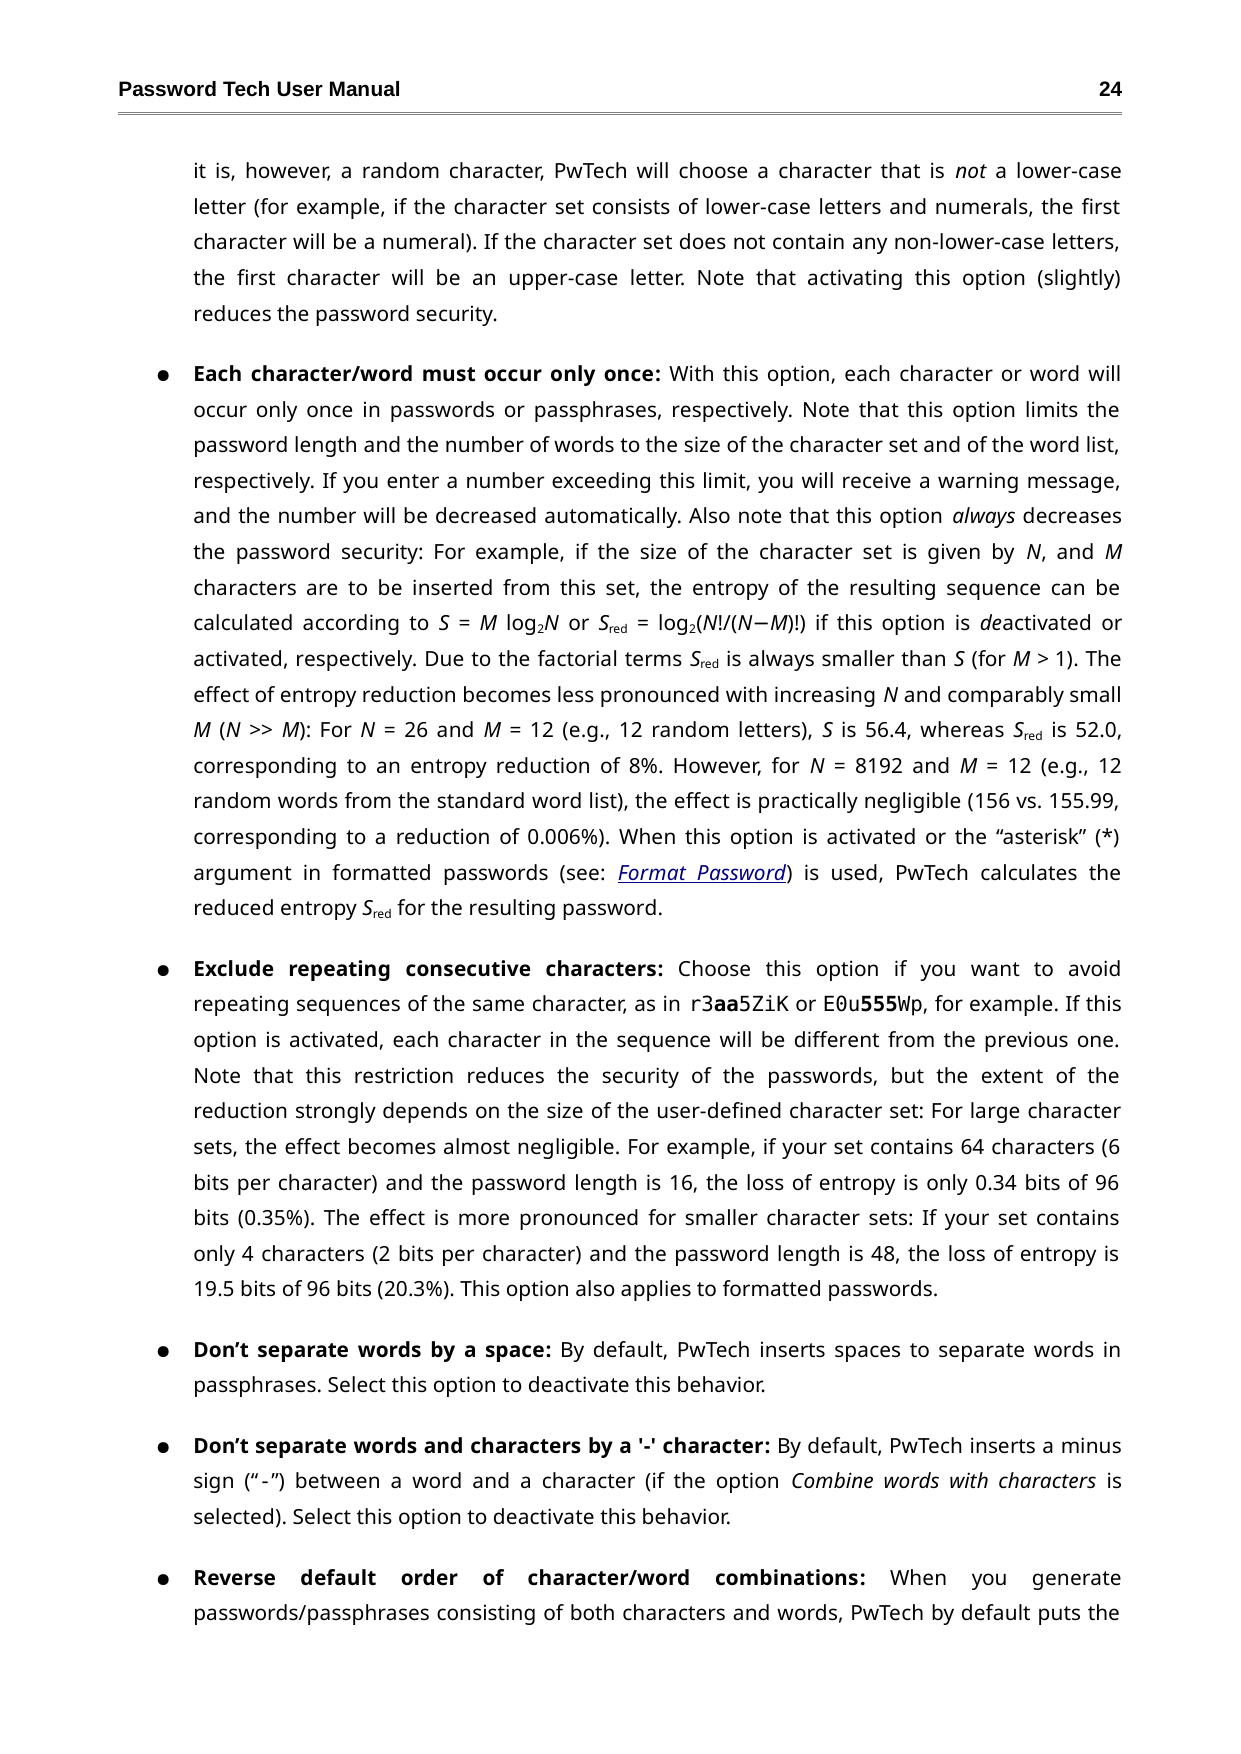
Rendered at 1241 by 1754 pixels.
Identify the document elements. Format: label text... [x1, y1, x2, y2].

list Each character/word must occur only once: With this option, each character or word will occur only once in passwords or passphrases, respectively. Note that this option limits the password length and the number of words to the size of the character set and of the word list, respectively. If you enter a number exceeding this limit, you will receive a warning message, and the number will be decreased automatically. Also note that this option always decreases the password security: For example, if the size of the character set is given by N, and M characters are to be inserted from this set, the entropy of the resulting sequence can be calculated according to S = M log2N or Sred = log2(N!/(N−M)!) if this option is deactivated or activated, respectively. Due to the factorial terms Sred is always smaller than S (for M > 1). The effect of entropy reduction becomes less pronounced with increasing N and comparably small M (N >> M): For N = 26 and M = 12 (e.g., 12 random letters), S is 56.4, whereas Sred is 52.0, corresponding to an entropy reduction of 8%. However, for N = 8192 and M = 12 (e.g., 12 random words from the standard word list), the effect is practically negligible (156 vs. 155.99, corresponding to a reduction of 0.006%). When this option is activated or the “asterisk” (*) argument in formatted passwords (see: Format Password) is used, PwTech calculates the reduced entropy Sred for the resulting password. [156, 359, 1122, 922]
list Don’t separate words and characters by a '-' character: By default, PwTech inserts a minus sign (“-”) between a word and a character (if the option Combine words with characters is selected). Select this option to deactivate this behavior. [156, 1431, 1122, 1531]
list it is, however, a random character, PwTech will choose a character that is not a lower-case letter (for example, if the character set consists of lower-case letters and numerals, the first character will be a numeral). If the character set does not contain any non-lower-case letters, the first character will be an upper-case letter. Note that activating this option (slightly) reduces the password security. [156, 156, 1122, 327]
list Reverse default order of character/word combinations: When you generate passwords/passphrases consisting of both characters and words, PwTech by default puts the [156, 1562, 1122, 1627]
list Don’t separate words by a space: By default, PwTech inserts spaces to separate words in passphrases. Select this option to deactivate this behavior. [156, 1335, 1122, 1399]
list Exclude repeating consecutive characters: Choose this option if you want to avoid repeating sequences of the same character, as in r3aa5ZiK or E0u555Wp, for example. If this option is activated, each character in the sequence will be different from the previous one. Note that this restriction reduces the security of the passwords, but the extent of the reduction strongly depends on the size of the user-defined character set: For large character sets, the effect becomes almost negligible. For example, if your set contains 64 characters (6 bits per character) and the password length is 16, the loss of entropy is only 0.34 bits of 96 bits (0.35%). The effect is more pronounced for smaller character sets: If your set contains only 4 characters (2 bits per character) and the password length is 48, the loss of entropy is 19.5 bits of 96 bits (20.3%). This option also applies to formatted passwords. [156, 954, 1122, 1303]
